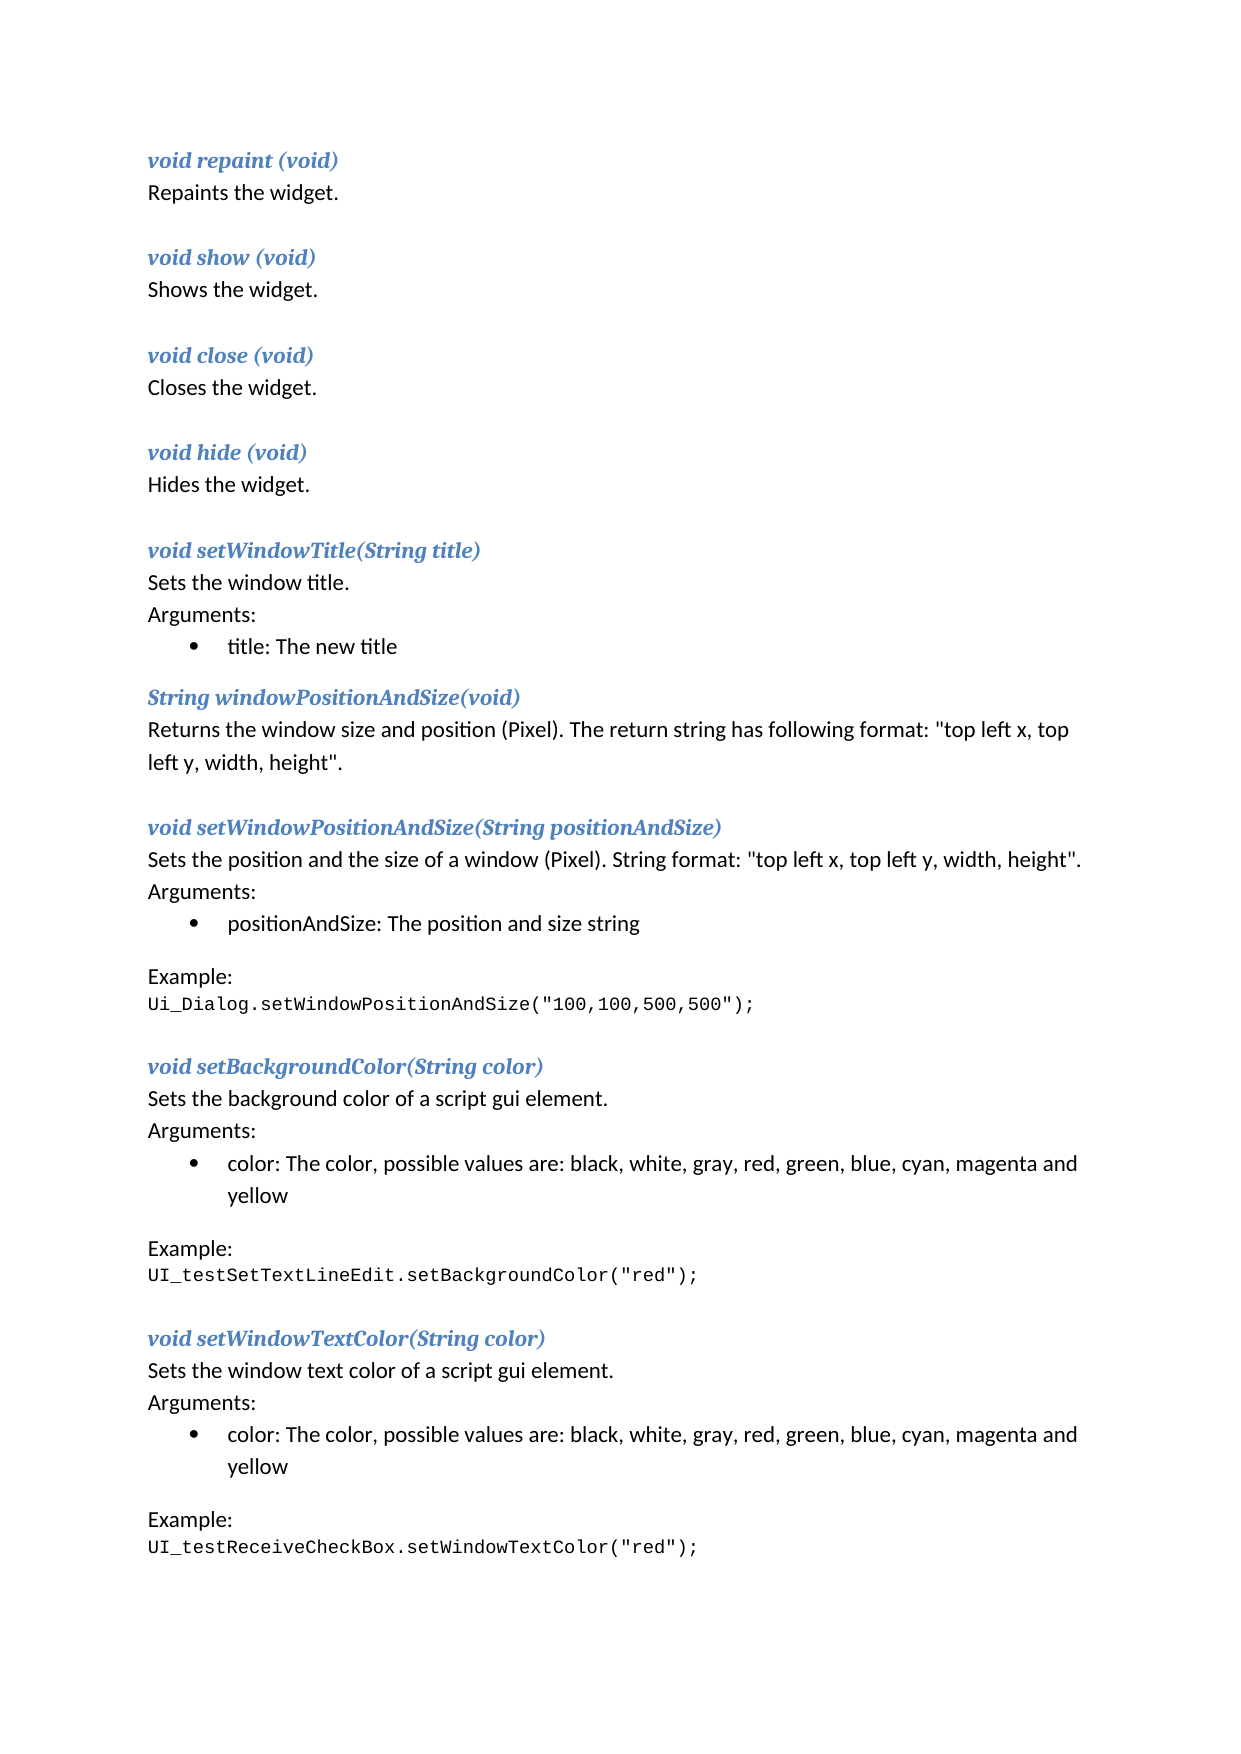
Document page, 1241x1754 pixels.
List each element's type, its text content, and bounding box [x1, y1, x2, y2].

list positionAndSize: The position and size string [190, 909, 1093, 937]
text Sets the window text color of a script gui element. [148, 1356, 1093, 1384]
text Repaints the widget. [148, 178, 1093, 206]
list title: The new title [190, 632, 1093, 660]
text Sets the position and the size of a window (Pixel). String format: "top left x, top left y, width, height". [148, 845, 1093, 873]
text Arguments: [148, 877, 1093, 905]
text Returns the window size and position (Pixel). The return string has following format: "top left x, top left y, width, height". [148, 715, 1093, 776]
text Example: [148, 962, 1093, 991]
subtitle void setWindowTitle(String title) [148, 538, 1093, 564]
text Arguments: [148, 1117, 1093, 1144]
subtitle void setBackgroundColor(String color) [148, 1054, 1093, 1081]
text Arguments: [148, 600, 1093, 628]
list color: The color, possible values are: black, white, gray, red, green, blue, cyan, magenta and yellow [190, 1149, 1093, 1209]
text Sets the background color of a script gui element. [148, 1084, 1093, 1112]
subtitle void setWindowPositionAndSize(String positionAndSize) [148, 815, 1093, 841]
text Hides the widget. [148, 470, 1093, 498]
subtitle void setWindowTextColor(String color) [148, 1326, 1093, 1352]
text UI_testSetTextLineEdit.setBackgroundColor("red"); [148, 1266, 1093, 1287]
text Closes the widget. [148, 373, 1093, 401]
text UI_testReceiveCheckBox.setWindowTextColor("red"); [148, 1538, 1093, 1559]
subtitle void hide (void) [148, 440, 1093, 466]
text Ui_Dialog.setWindowPositionAndSize("100,100,500,500"); [148, 995, 1093, 1016]
subtitle void show (void) [148, 245, 1093, 271]
text Arguments: [148, 1388, 1093, 1416]
text Example: [148, 1505, 1093, 1533]
text Sets the window title. [148, 568, 1093, 596]
text Shows the widget. [148, 275, 1093, 303]
text Example: [148, 1234, 1093, 1262]
subtitle void repaint (void) [148, 148, 1093, 174]
subtitle String windowPositionAndSize(void) [148, 685, 1093, 712]
subtitle void close (void) [148, 343, 1093, 369]
list color: The color, possible values are: black, white, gray, red, green, blue, cyan, magenta and yellow [190, 1420, 1093, 1480]
